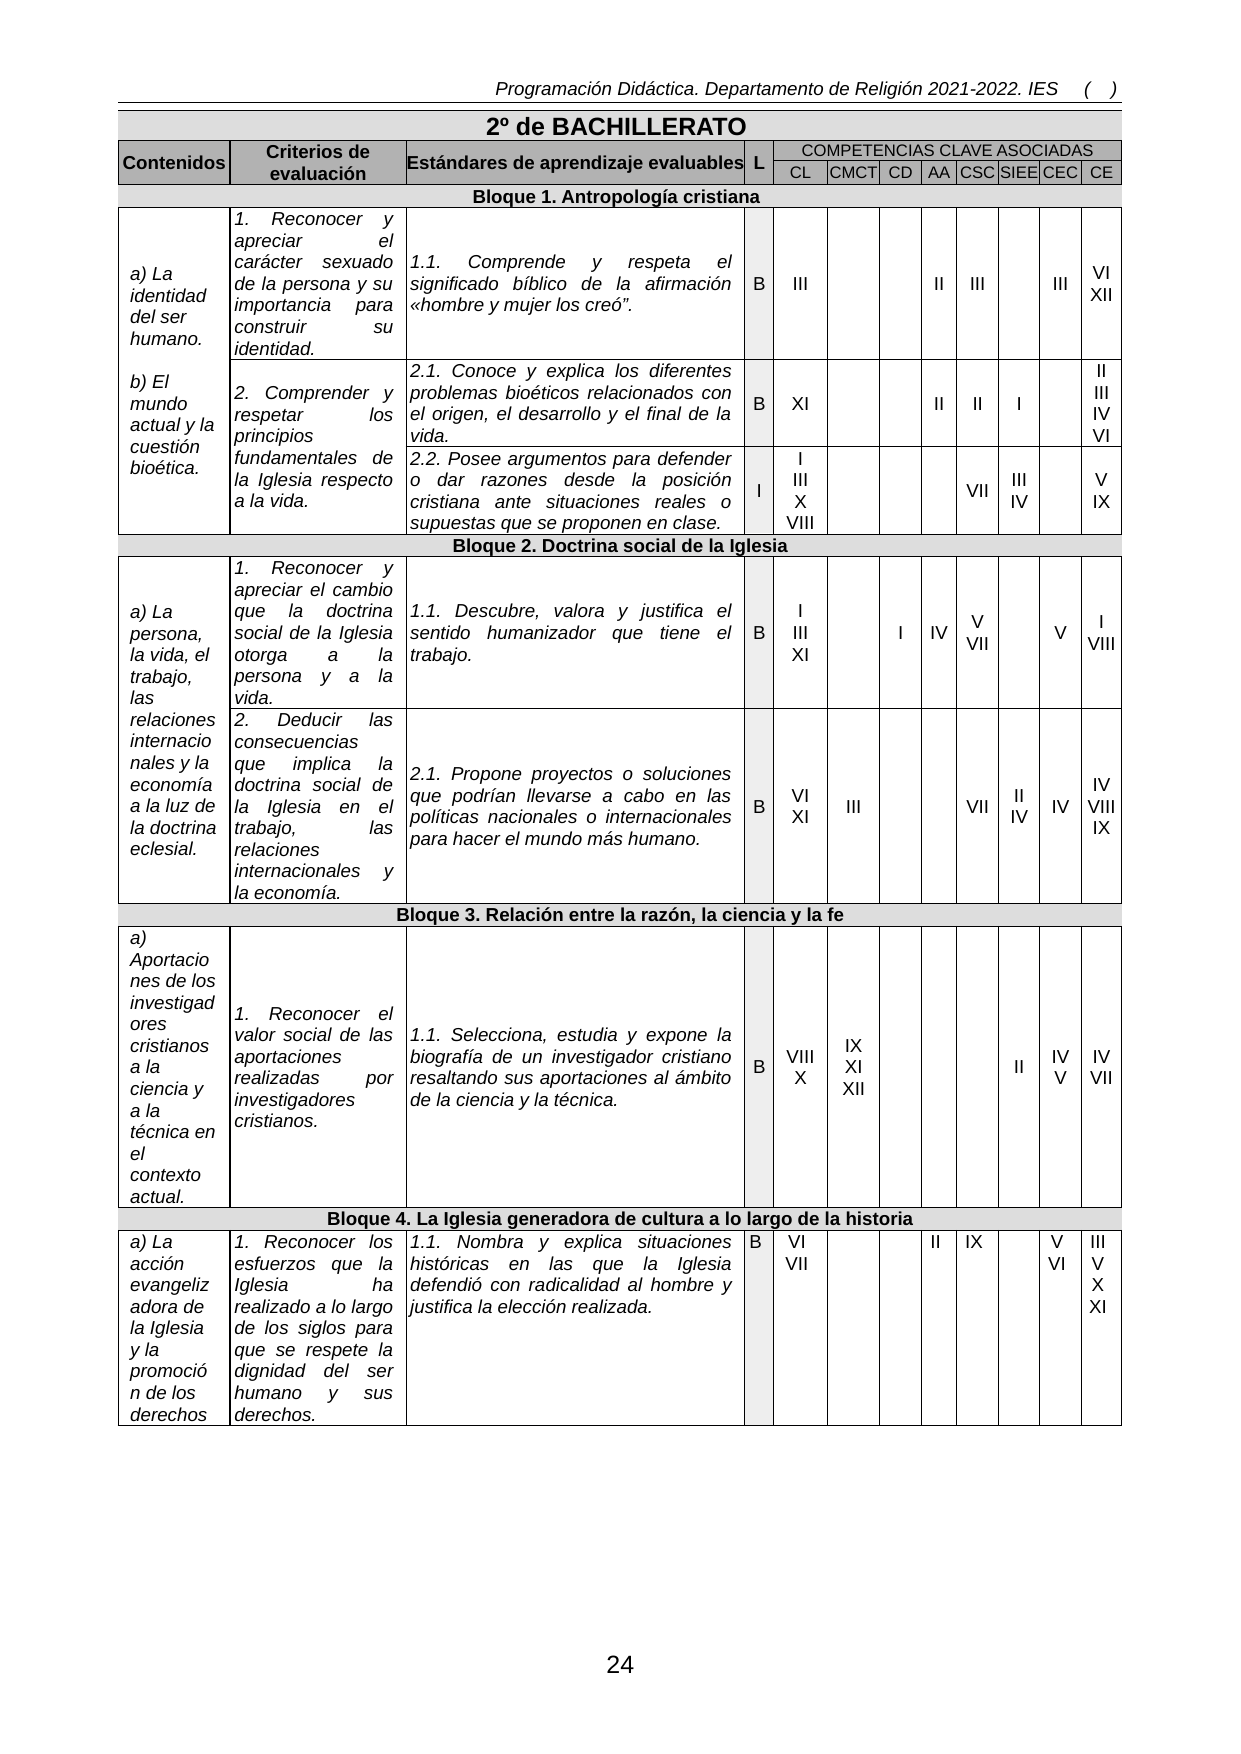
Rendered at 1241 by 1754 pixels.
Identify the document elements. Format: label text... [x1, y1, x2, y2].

table_cell IV [922, 557, 956, 708]
table_cell Contenidos [119, 141, 229, 184]
table_cell I [880, 557, 921, 708]
table_cell [828, 208, 879, 359]
table_cell I [745, 447, 773, 533]
table_cell [828, 1231, 879, 1425]
table_cell B [745, 360, 773, 446]
table_cell [999, 1231, 1039, 1425]
table_cell IV VII [1082, 927, 1121, 1207]
table_cell 1. Reconocer el valor social de las aportaciones realizadas por investigadores cristianos. [231, 927, 406, 1207]
table_cell VI XI [774, 709, 827, 903]
table_cell I III XI [774, 557, 827, 708]
table_cell IV VIII IX [1082, 709, 1121, 903]
table_cell 1. Reconocer y apreciar el carácter sexuado de la persona y su importancia para construir su identidad. [231, 208, 406, 359]
table_cell II [999, 927, 1039, 1207]
table_cell CMCT [828, 161, 879, 184]
table_cell III [828, 709, 879, 903]
table_cell Criterios de evaluación [231, 141, 406, 184]
table_cell II [922, 360, 956, 446]
table_cell [880, 447, 921, 533]
table_cell XI [774, 360, 827, 446]
table_cell V [1040, 557, 1081, 708]
table_cell a) La identidad del ser humano. b) El mundo actual y la cuestión bioética. [119, 208, 229, 533]
table_cell IX XI XII [828, 927, 879, 1207]
table_cell Bloque 1. Antropología cristiana [118, 185, 1122, 207]
table_cell B [745, 1231, 773, 1425]
table_cell IIIV X XI [1082, 1231, 1121, 1425]
table_cell [922, 709, 956, 903]
table_cell III IV [999, 447, 1039, 533]
table_cell [880, 208, 921, 359]
table_cell a) Aportaciones de los investigadores cristianos a la ciencia y a la técnica en el contexto actual. [119, 927, 229, 1207]
table_cell VII [957, 447, 998, 533]
table_cell 1. Reconocer los esfuerzos que la Iglesia ha realizado a lo largo de los siglos para que se respete la dignidad del ser humano y sus derechos. [231, 1231, 406, 1425]
table_cell B [745, 208, 773, 359]
table_cell CE [1082, 161, 1121, 184]
table_cell IV V [1040, 927, 1081, 1207]
table_cell V VII [957, 557, 998, 708]
table_cell II [922, 208, 956, 359]
table_cell a) La persona, la vida, el trabajo, las relaciones internacionales y la economía a la luz de la doctrina eclesial. [119, 557, 229, 903]
table_cell III [1040, 208, 1081, 359]
table_cell CSC [957, 161, 998, 184]
table_cell B [745, 709, 773, 903]
table_cell [880, 927, 921, 1207]
table_cell L [745, 141, 773, 184]
table_cell Estándares de aprendizaje evaluables [407, 141, 744, 184]
table_cell I III X VIII [774, 447, 827, 533]
table_cell V IX [1082, 447, 1121, 533]
table_cell Bloque 3. Relación entre la razón, la ciencia y la fe [118, 904, 1122, 926]
table_cell COMPETENCIAS CLAVE ASOCIADAS [774, 141, 1121, 160]
table_cell 2.1. Propone proyectos o soluciones que podrían llevarse a cabo en las políticas nacionales o internacionales para hacer el mundo más humano. [407, 709, 744, 903]
table_cell I [999, 360, 1039, 446]
table_cell 1. Reconocer y apreciar el cambio que la doctrina social de la Iglesia otorga a la persona y a la vida. [231, 557, 406, 708]
table_cell II III IV VI [1082, 360, 1121, 446]
table_cell [999, 208, 1039, 359]
table_cell V VI [1040, 1231, 1081, 1425]
table_cell [1040, 447, 1081, 533]
table_cell CL [774, 161, 827, 184]
table_cell [922, 927, 956, 1207]
table_cell VIII X [774, 927, 827, 1207]
table_cell VII [957, 709, 998, 903]
table_cell I VIII [1082, 557, 1121, 708]
table_cell 1.1. Nombra y explica situaciones históricas en las que la Iglesia defendió con radicalidad al hombre y justifica la elección realizada. [407, 1231, 744, 1425]
table_cell VI VII [774, 1231, 827, 1425]
table_cell 1.1. Comprende y respeta el significado bíblico de la afirmación «hombre y mujer los creó”. [407, 208, 744, 359]
table_cell B [745, 557, 773, 708]
table_cell II IV [999, 709, 1039, 903]
table_cell IV [1040, 709, 1081, 903]
table_cell 2.1. Conoce y explica los diferentes problemas bioéticos relacionados con el origen, el desarrollo y el final de la vida. [407, 360, 744, 446]
table_cell [828, 557, 879, 708]
table_cell AA [922, 161, 956, 184]
table_cell III [774, 208, 827, 359]
table_cell 2.2. Posee argumentos para defender o dar razones desde la posición cristiana ante situaciones reales o supuestas que se proponen en clase. [407, 447, 744, 533]
table_cell [828, 360, 879, 446]
table_cell [999, 557, 1039, 708]
table_cell [880, 360, 921, 446]
table_cell [957, 927, 998, 1207]
table_cell VI XII [1082, 208, 1121, 359]
table_cell [880, 709, 921, 903]
table_cell [1040, 360, 1081, 446]
table_cell Bloque 2. Doctrina social de la Iglesia [118, 535, 1122, 556]
table_cell II [957, 360, 998, 446]
table_cell B [745, 927, 773, 1207]
table_cell Bloque 4. La Iglesia generadora de cultura a lo largo de la historia [118, 1208, 1122, 1230]
table_cell 2. Deducir las consecuencias que implica la doctrina social de la Iglesia en el trabajo, las relaciones internacionales y la economía. [231, 709, 406, 903]
table_cell III [957, 208, 998, 359]
table_cell SIEE [999, 161, 1039, 184]
table_cell 1.1. Selecciona, estudia y expone la biografía de un investigador cristiano resaltando sus aportaciones al ámbito de la ciencia y la técnica. [407, 927, 744, 1207]
table_cell [880, 1231, 921, 1425]
table_cell 1.1. Descubre, valora y justifica el sentido humanizador que tiene el trabajo. [407, 557, 744, 708]
table_cell II [922, 1231, 956, 1425]
table_cell [922, 447, 956, 533]
table_header 2º de BACHILLERATO [118, 111, 1122, 140]
table_cell CD [880, 161, 921, 184]
table_cell 2. Comprender y respetar los principios fundamentales de la Iglesia respecto a la vida. [231, 360, 406, 533]
table_cell [828, 447, 879, 533]
table_cell a) La acción evangelizadora de la Iglesia y la promoción de los derechos [119, 1231, 229, 1425]
table_cell CEC [1040, 161, 1081, 184]
table_cell IX [957, 1231, 998, 1425]
